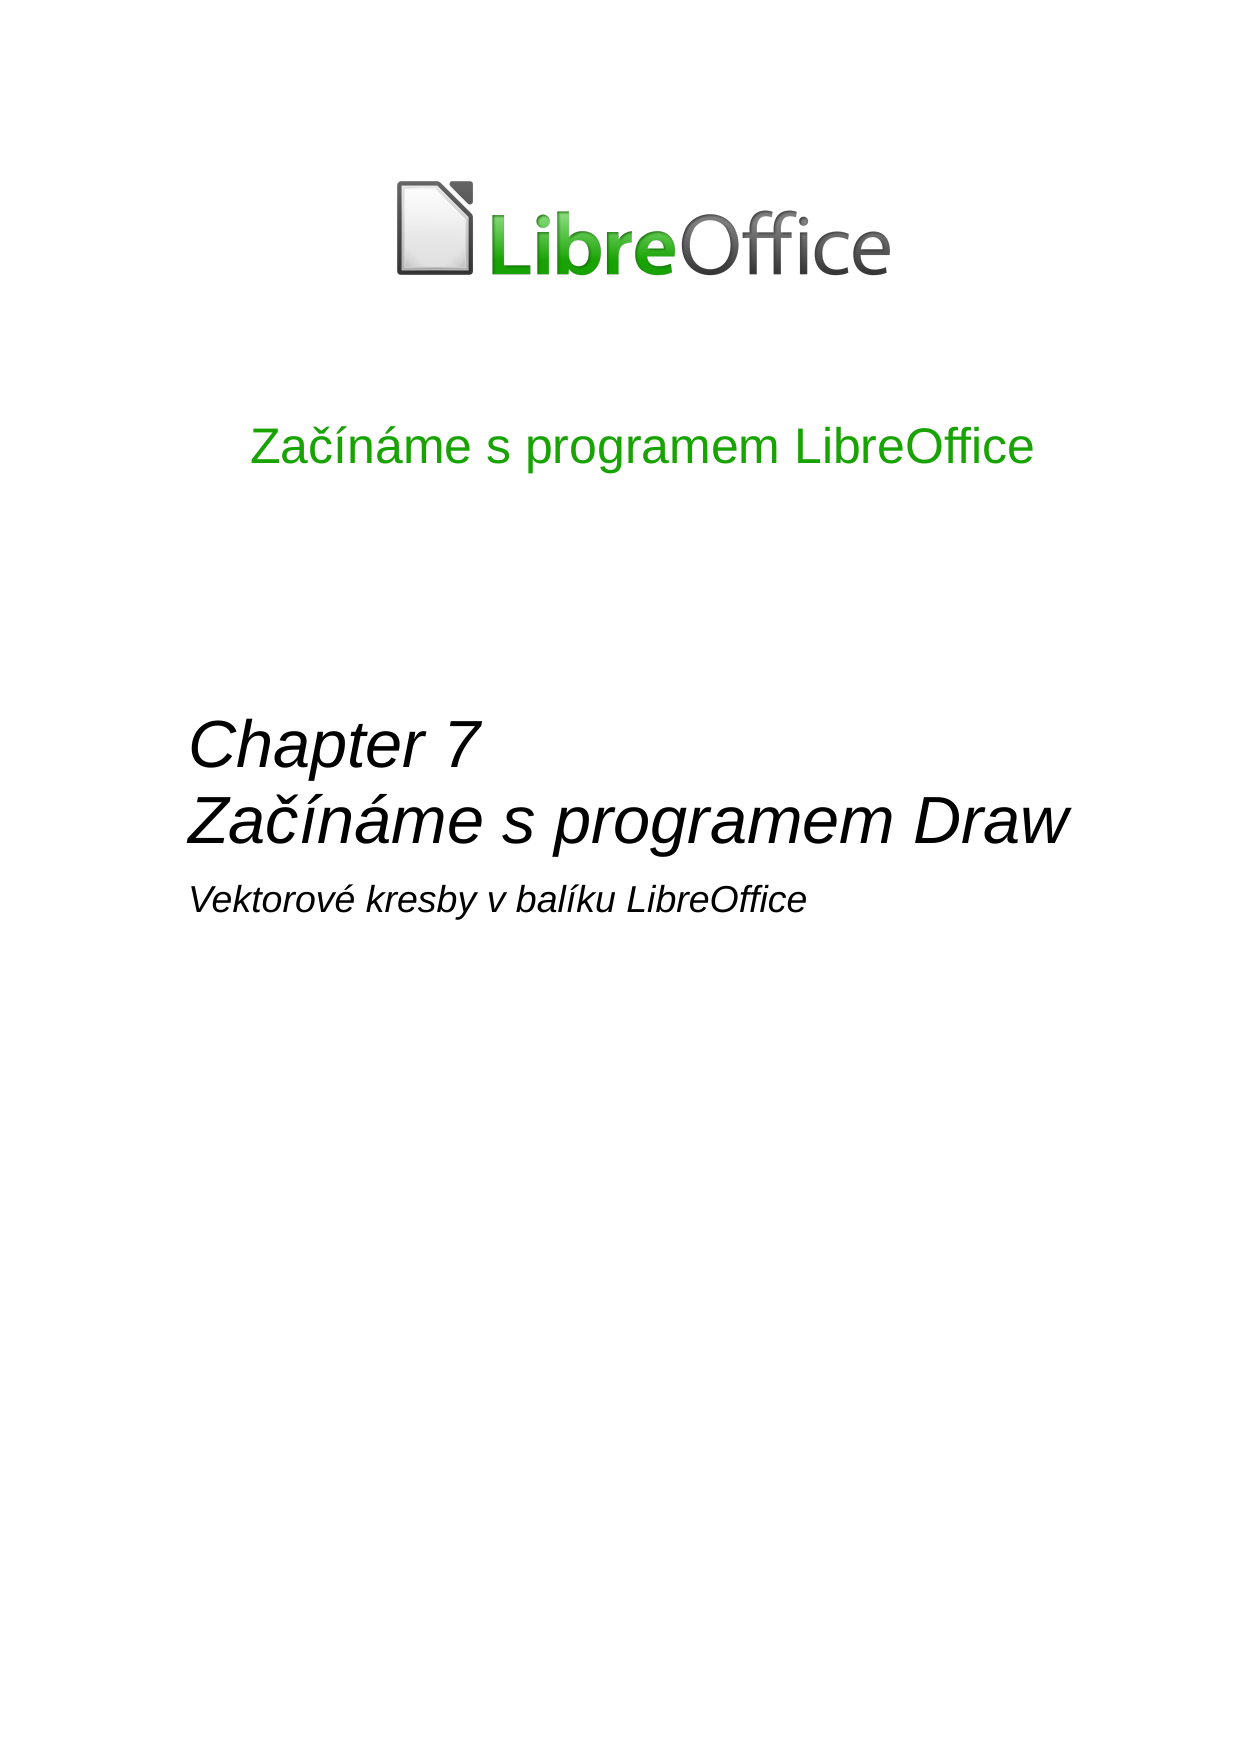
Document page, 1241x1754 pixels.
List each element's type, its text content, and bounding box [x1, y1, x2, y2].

text Začínáme s programem LibreOffice [188, 416, 1098, 474]
picture [392, 177, 893, 282]
subtitle Vektorové kresby v balíku LibreOffice [188, 877, 1098, 921]
title Chapter 7 Začínáme s programem Draw [188, 705, 1098, 858]
